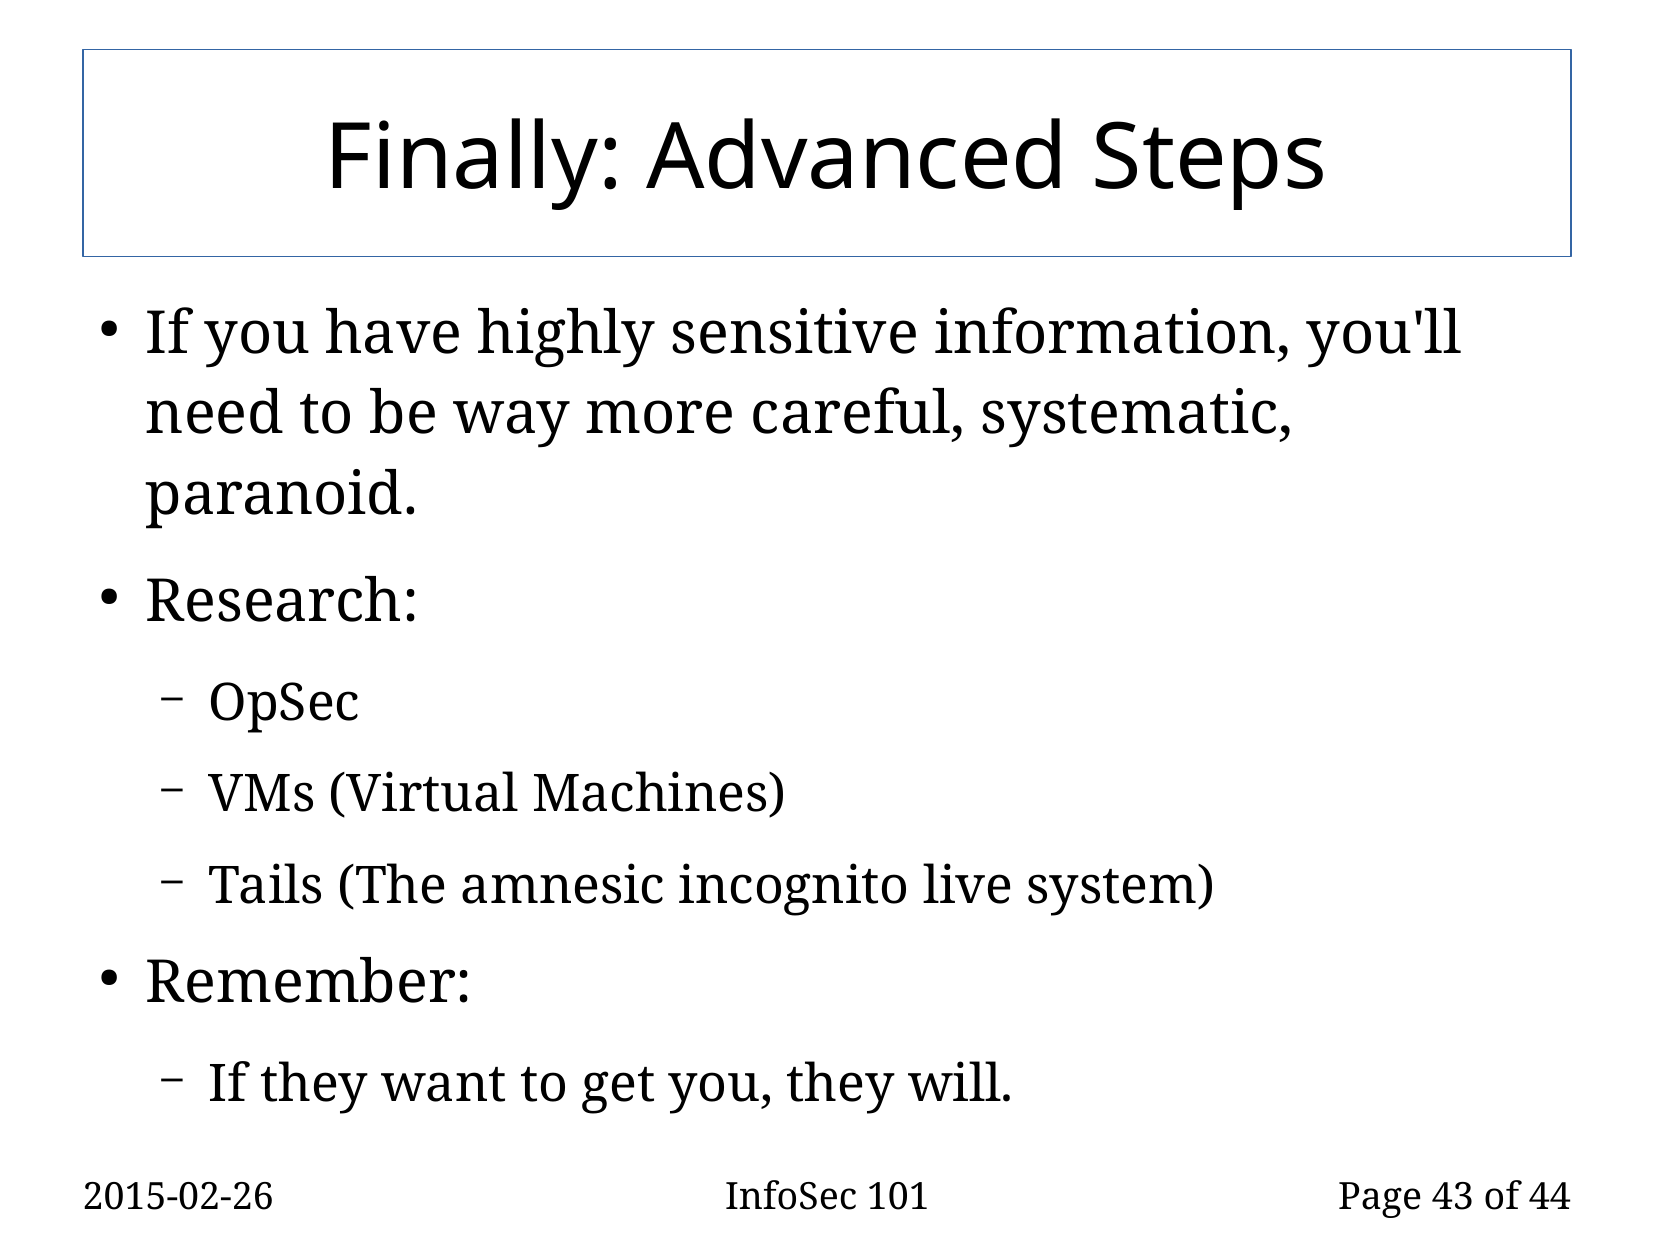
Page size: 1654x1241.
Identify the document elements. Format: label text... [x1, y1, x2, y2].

title Finally: Advanced Steps [82, 49, 1571, 257]
list If you have highly sensitive information, you'll need to be way more careful, systematic, paranoid. Research: OpSec VMs (Virtual Machines) Tails (The amnesic incognito live system) Remember: If they want to get you, they will. [82, 290, 1571, 1126]
